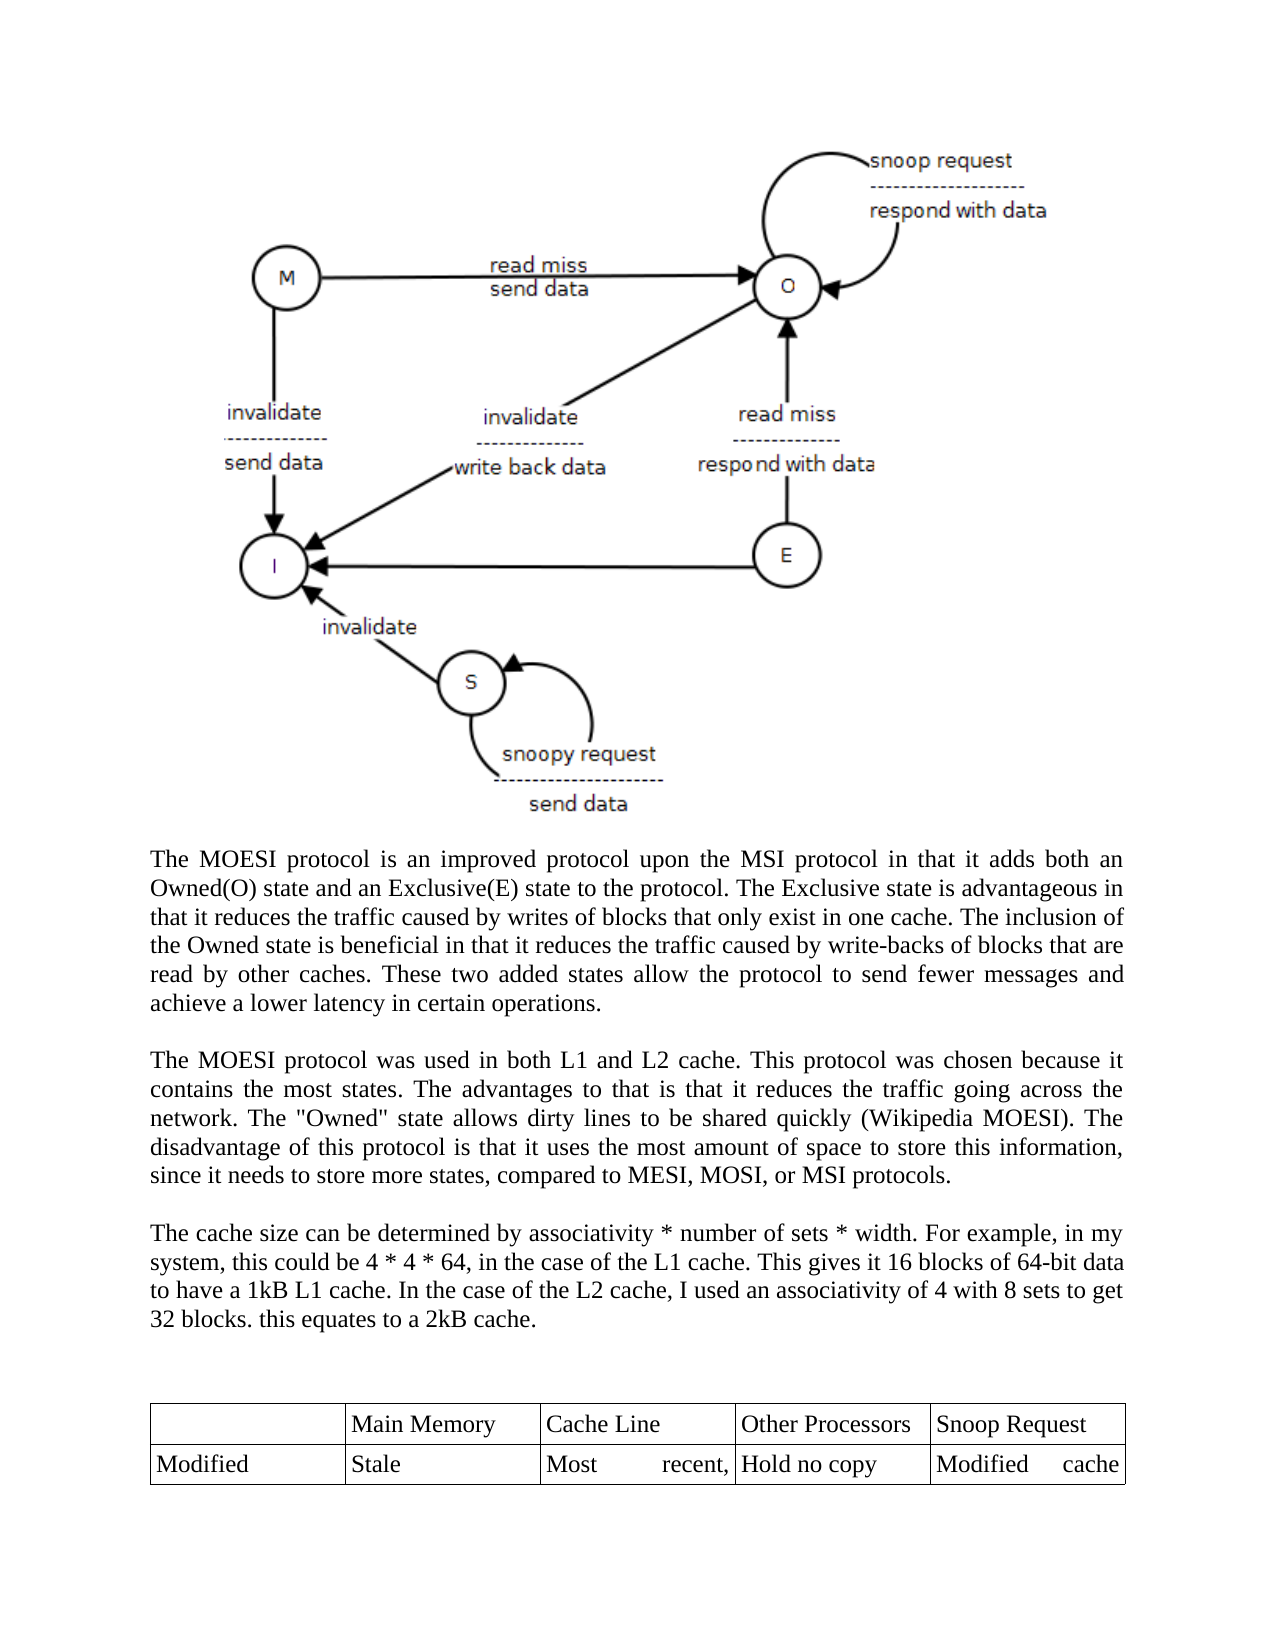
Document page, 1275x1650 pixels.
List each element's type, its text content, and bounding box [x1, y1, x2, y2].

table_header Snoop Request [931, 1404, 1125, 1443]
text The MOESI protocol was used in both L1 and L2 cache. This protocol was chosen because it contains the most states. The advantages to that is that it reduces the traffic going across the network. The "Owned" state allows dirty lines to be shared quickly (Wikipedia MOESI). The disadvantage of this protocol is that it uses the most amount of space to store this information, since it needs to store more states, compared to MESI, MOSI, or MSI protocols. [150, 1046, 1125, 1189]
table_header [151, 1404, 345, 1443]
table_header Cache Line [541, 1404, 735, 1443]
text The MOESI protocol is an improved protocol upon the MSI protocol in that it adds both an Owned(O) state and an Exclusive(E) state to the protocol. The Exclusive state is advantageous in that it reduces the traffic caused by writes of blocks that only exist in one cache. The inclusion of the Owned state is beneficial in that it reduces the traffic caused by write-backs of blocks that are read by other caches. These two added states allow the protocol to send fewer messages and achieve a lower latency in certain operations. [150, 844, 1125, 1017]
table_cell Modified cache [931, 1445, 1125, 1484]
table_cell Most recent, [541, 1445, 735, 1484]
table_header Other Processors [736, 1404, 930, 1443]
table_cell Stale [346, 1445, 540, 1484]
table_cell Modified [151, 1445, 345, 1484]
table_header Main Memory [346, 1404, 540, 1443]
picture [224, 150, 1051, 816]
text The cache size can be determined by associativity * number of sets * width. For example, in my system, this could be 4 * 4 * 64, in the case of the L1 cache. This gives it 16 blocks of 64-bit data to have a 1kB L1 cache. In the case of the L2 cache, I used an associativity of 4 with 8 sets to get 32 blocks. this equates to a 2kB cache. [150, 1218, 1125, 1333]
table_cell Hold no copy [736, 1445, 930, 1484]
